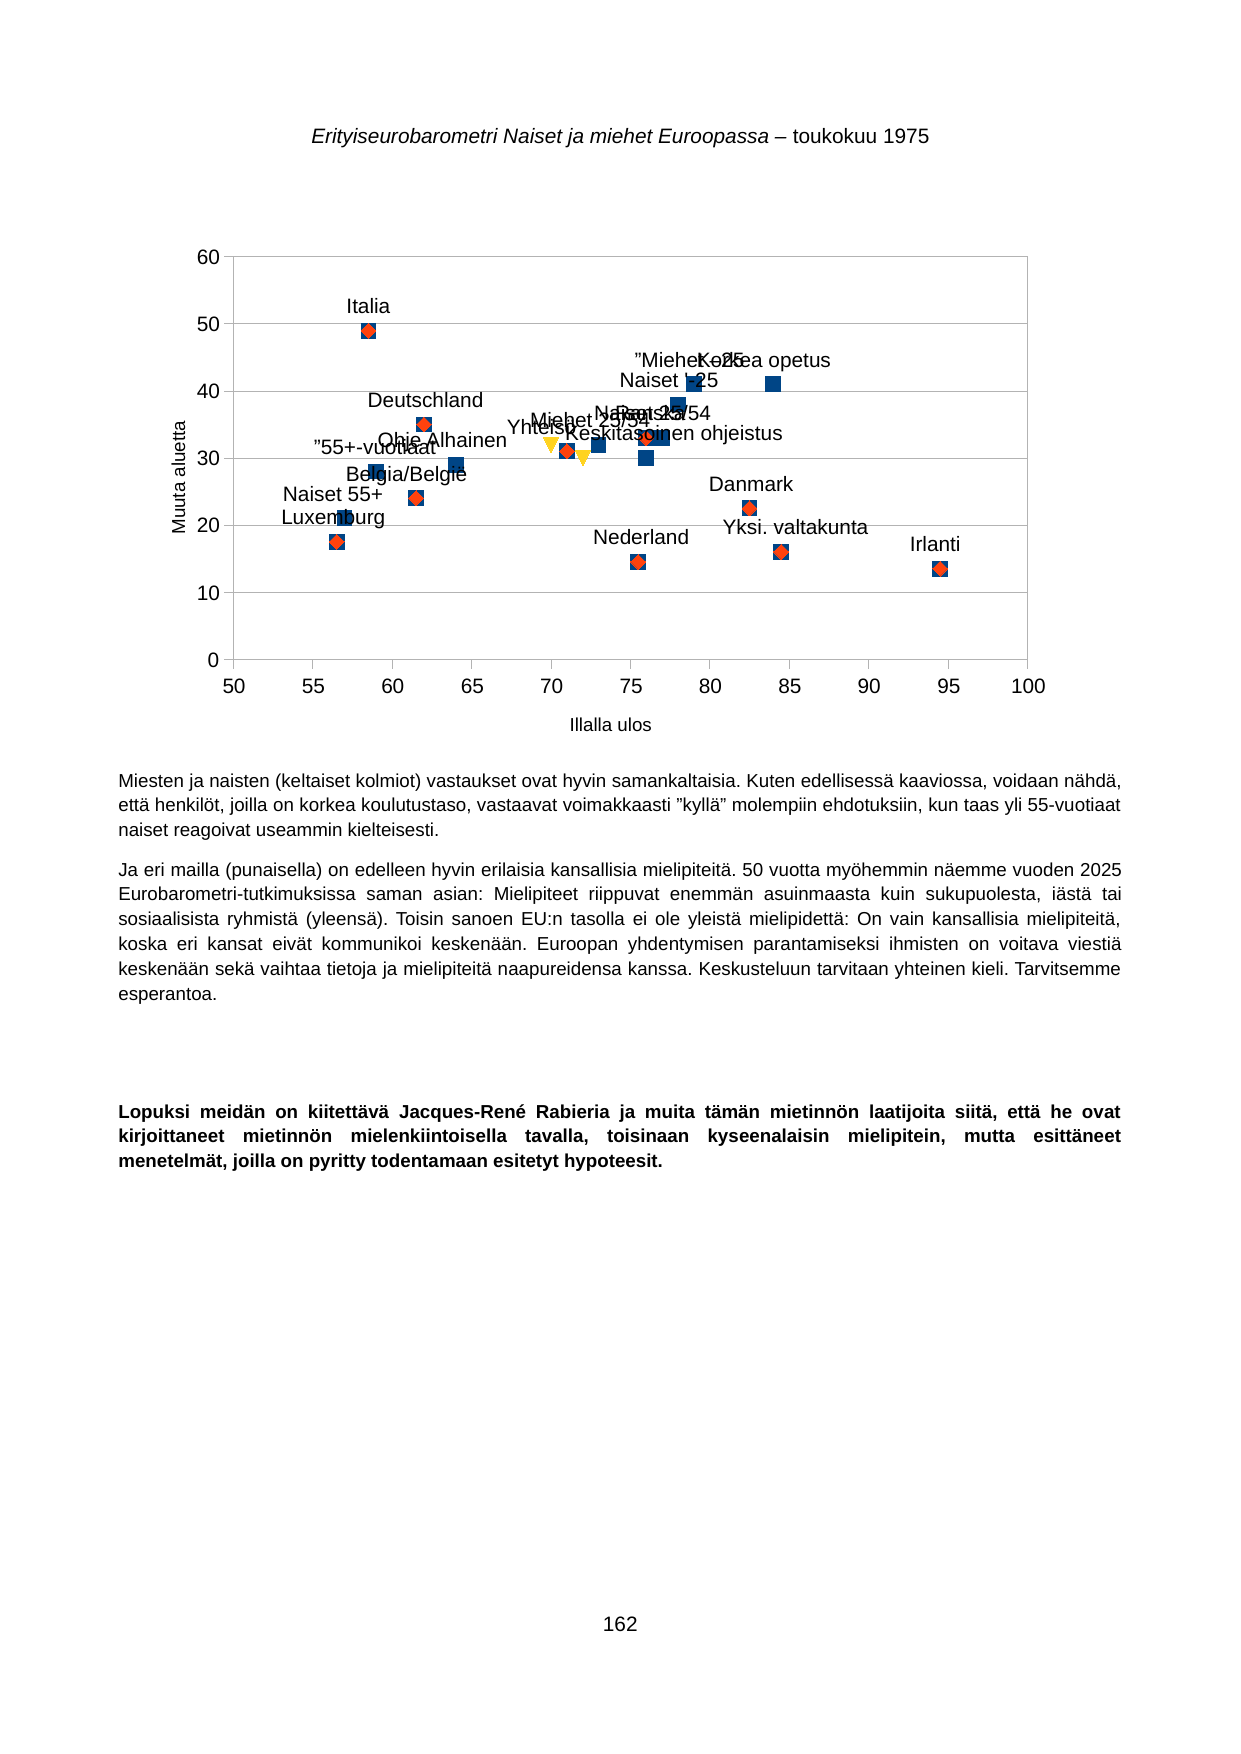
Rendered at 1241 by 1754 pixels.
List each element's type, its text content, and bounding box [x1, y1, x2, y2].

text Ja eri mailla (punaisella) on edelleen hyvin erilaisia kansallisia mielipiteitä. 50 vuotta myöhemmin näemme vuoden 2025 Eurobarometri-tutkimuksissa saman asian: Mielipiteet riippuvat enemmän asuinmaasta kuin sukupuolesta, iästä tai sosiaalisista ryhmistä (yleensä). Toisin sanoen EU:n tasolla ei ole yleistä mielipidettä: On vain kansallisia mielipiteitä, koska eri kansat eivät kommunikoi keskenään. Euroopan yhdentymisen parantamiseksi ihmisten on voitava viestiä keskenään sekä vaihtaa tietoja ja mielipiteitä naapureidensa kanssa. Keskusteluun tarvitaan yhteinen kieli. Tarvitsemme esperantoa. [118, 858, 1122, 1004]
text Lopuksi meidän on kiitettävä Jacques-René Rabieria ja muita tämän mietinnön laatijoita siitä, että he ovat kirjoittaneet mietinnön mielenkiintoisella tavalla, toisinaan kyseenalaisin mielipitein, mutta esittäneet menetelmät, joilla on pyritty todentamaan esitetyt hypoteesit. [118, 1101, 1122, 1172]
text Miesten ja naisten (keltaiset kolmiot) vastaukset ovat hyvin samankaltaisia. Kuten edellisessä kaaviossa, voidaan nähdä, että henkilöt, joilla on korkea koulutustaso, vastaavat voimakkaasti ”kyllä” molempiin ehdotuksiin, kun taas yli 55-vuotiaat naiset reagoivat useammin kielteisesti. [118, 217, 1122, 841]
